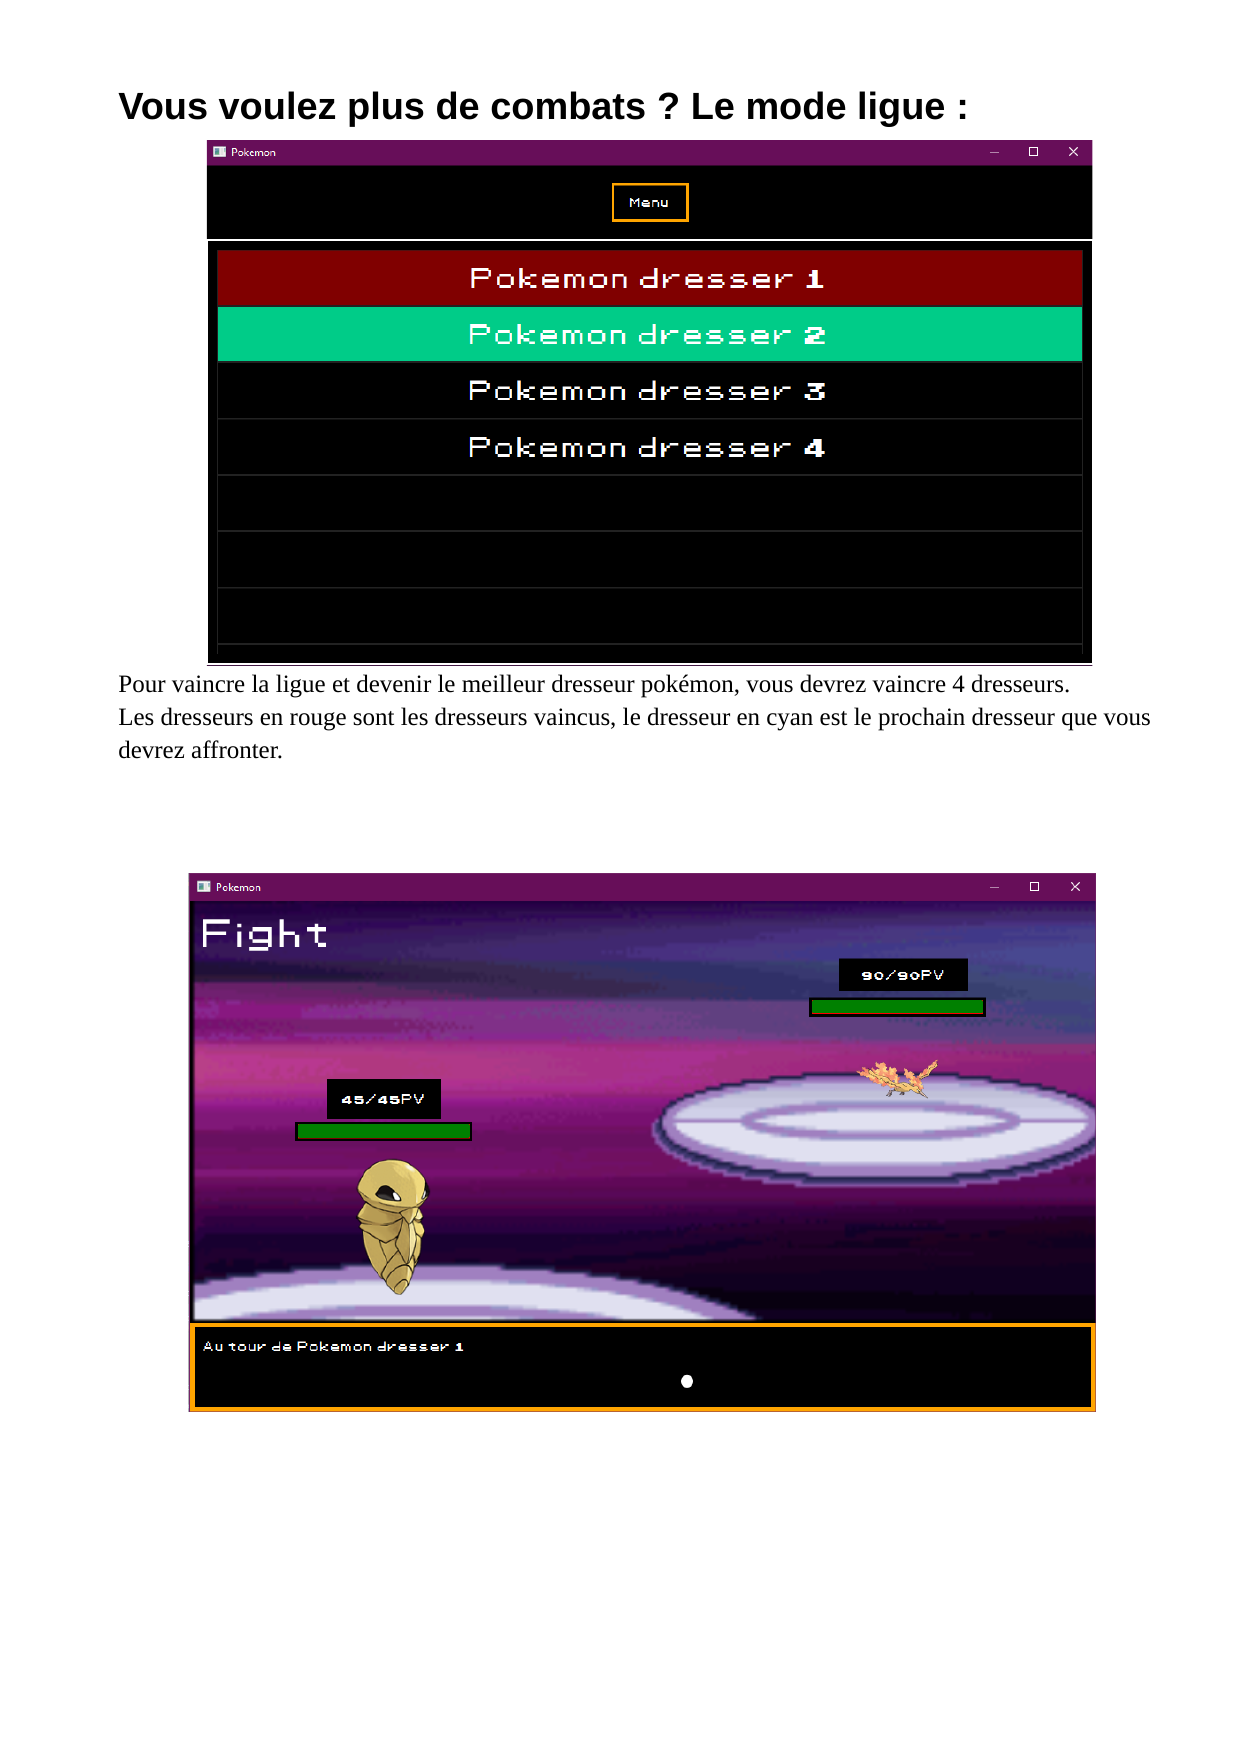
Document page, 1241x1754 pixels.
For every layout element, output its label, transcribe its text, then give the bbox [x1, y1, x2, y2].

picture [206, 140, 1093, 666]
subtitle Vous voulez plus de combats ? Le mode ligue : [118, 84, 1181, 128]
text Pour vaincre la ligue et devenir le meilleur dresseur pokémon, vous devrez vaincre 4 dresseurs. Les dresseurs en rouge sont les dresseurs vaincus, le dresseur en cyan est le prochain dresseur que vous devrez affronter. [118, 666, 1181, 764]
picture [188, 873, 1096, 1412]
